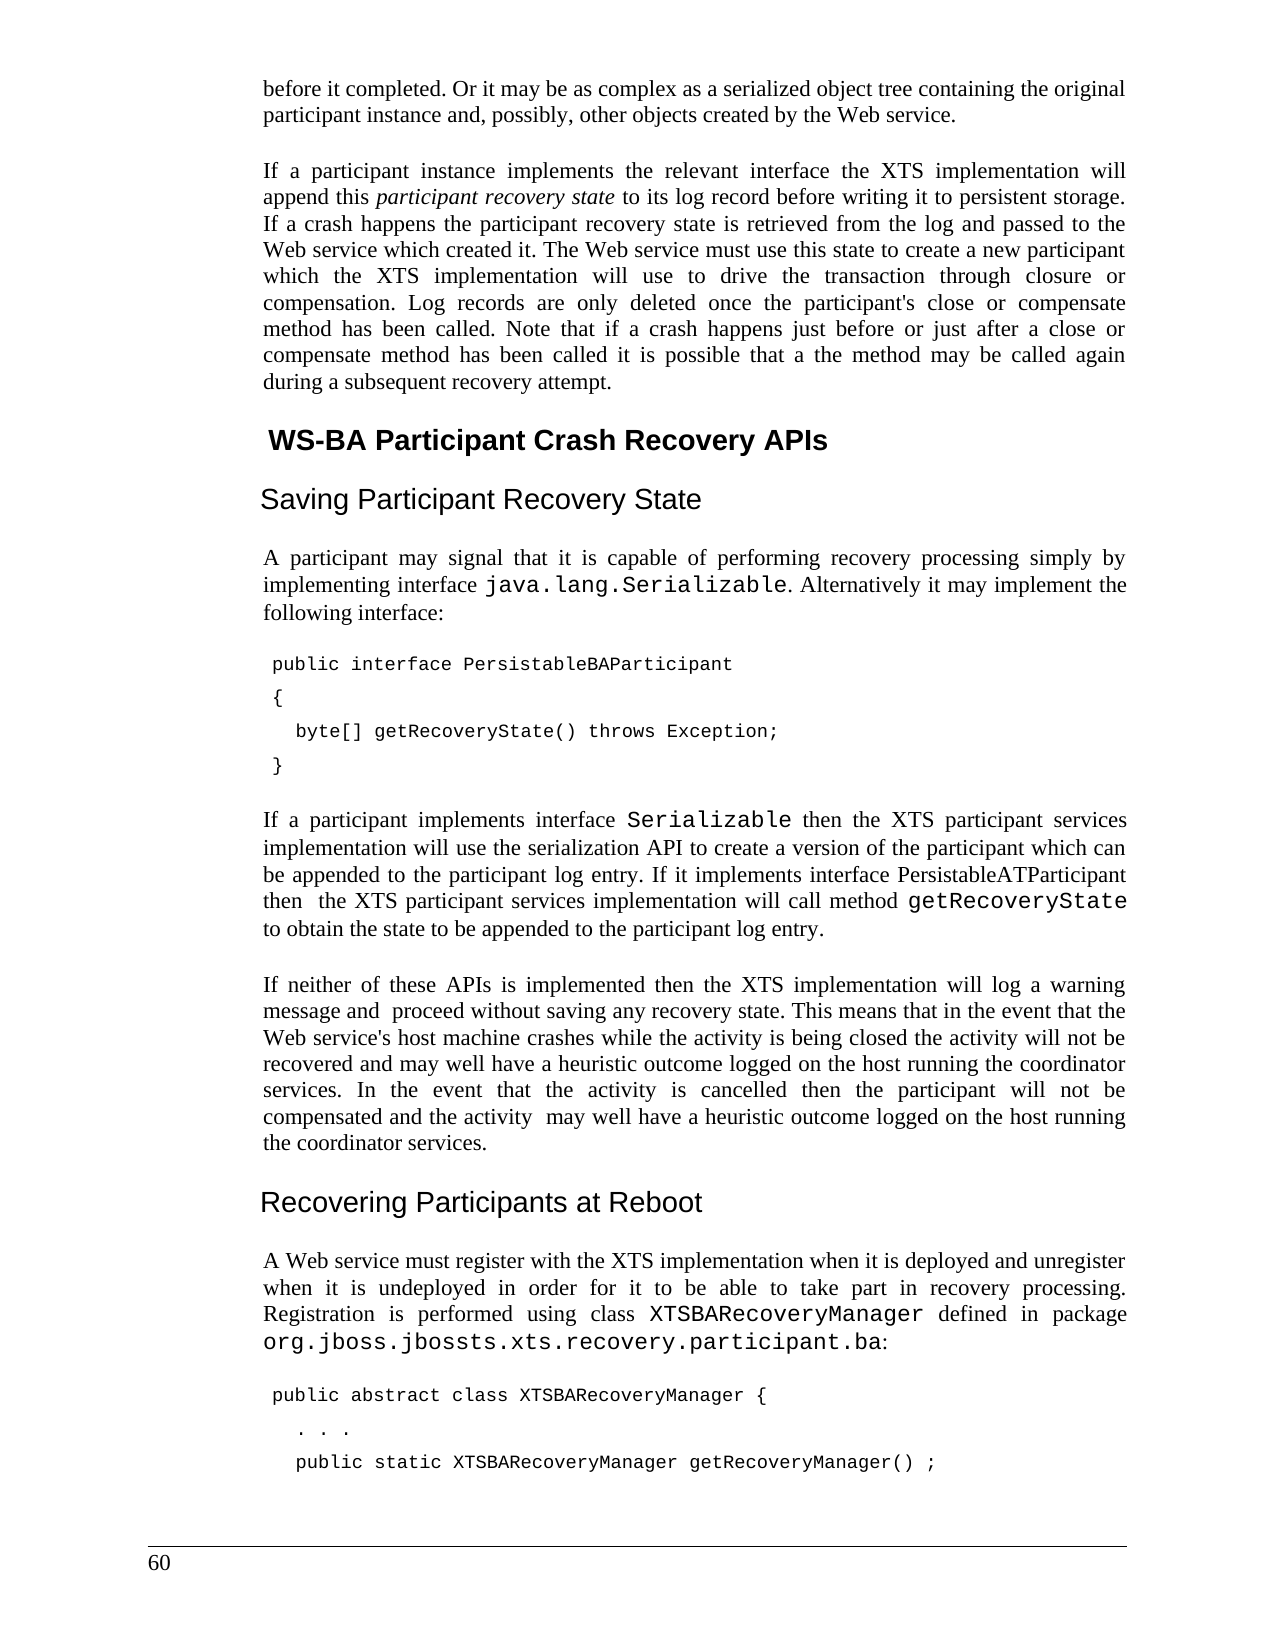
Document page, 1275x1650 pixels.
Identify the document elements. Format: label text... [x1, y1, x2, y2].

text A Web service must register with the XTS implementation when it is deployed and unregister when it is undeployed in order for it to be able to take part in recovery processing. Registration is performed using class XTSBARecoveryManager defined in package org.jboss.jbossts.xts.recovery.participant.ba: [263, 1247, 1127, 1356]
subtitle Saving Participant Recovery State [148, 482, 1127, 515]
text public abstract class XTSBARecoveryManager { [272, 1386, 1127, 1407]
text If neither of these APIs is implemented then the XTS implementation will log a warning message and proceed without saving any recovery state. This means that in the event that the Web service's host machine crashes while the activity is being closed the activity will not be recovered and may well have a heuristic outcome logged on the host running the coordinator services. In the event that the activity is cancelled then the participant will not be compensated and the activity may well have a heuristic outcome logged on the host running the coordinator services. [263, 971, 1127, 1155]
text before it completed. Or it may be as complex as a serialized object tree containing the original participant instance and, possibly, other objects created by the Web service. [263, 75, 1127, 128]
text . . . [272, 1419, 1127, 1441]
text A participant may signal that it is capable of performing recovery processing simply by implementing interface java.lang.Serializable. Alternatively it may implement the following interface: [263, 544, 1127, 625]
text { [272, 688, 1127, 709]
text public static XTSBARecoveryManager getRecoveryManager() ; [272, 1453, 1127, 1474]
subtitle WS-BA Participant Crash Recovery APIs [148, 423, 1127, 457]
text If a participant implements interface Serializable then the XTS participant services implementation will use the serialization API to create a version of the participant which can be appended to the participant log entry. If it implements interface PersistableATParticipant then the XTS participant services implementation will call method getRecoveryState to obtain the state to be appended to the participant log entry. [263, 806, 1127, 942]
text } [272, 756, 1127, 777]
text public interface PersistableBAParticipant [272, 654, 1127, 676]
text byte[] getRecoveryState() throws Exception; [272, 722, 1127, 743]
subtitle Recovering Participants at Reboot [148, 1184, 1127, 1218]
text If a participant instance implements the relevant interface the XTS implementation will append this participant recovery state to its log record before writing it to persistent storage. If a crash happens the participant recovery state is retrieved from the log and passed to the Web service which created it. The Web service must use this state to create a new participant which the XTS implementation will use to drive the transaction through closure or compensation. Log records are only deleted once the participant's close or compensate method has been called. Note that if a crash happens just before or just after a close or compensate method has been called it is possible that a the method may be called again during a subsequent recovery attempt. [263, 157, 1127, 394]
